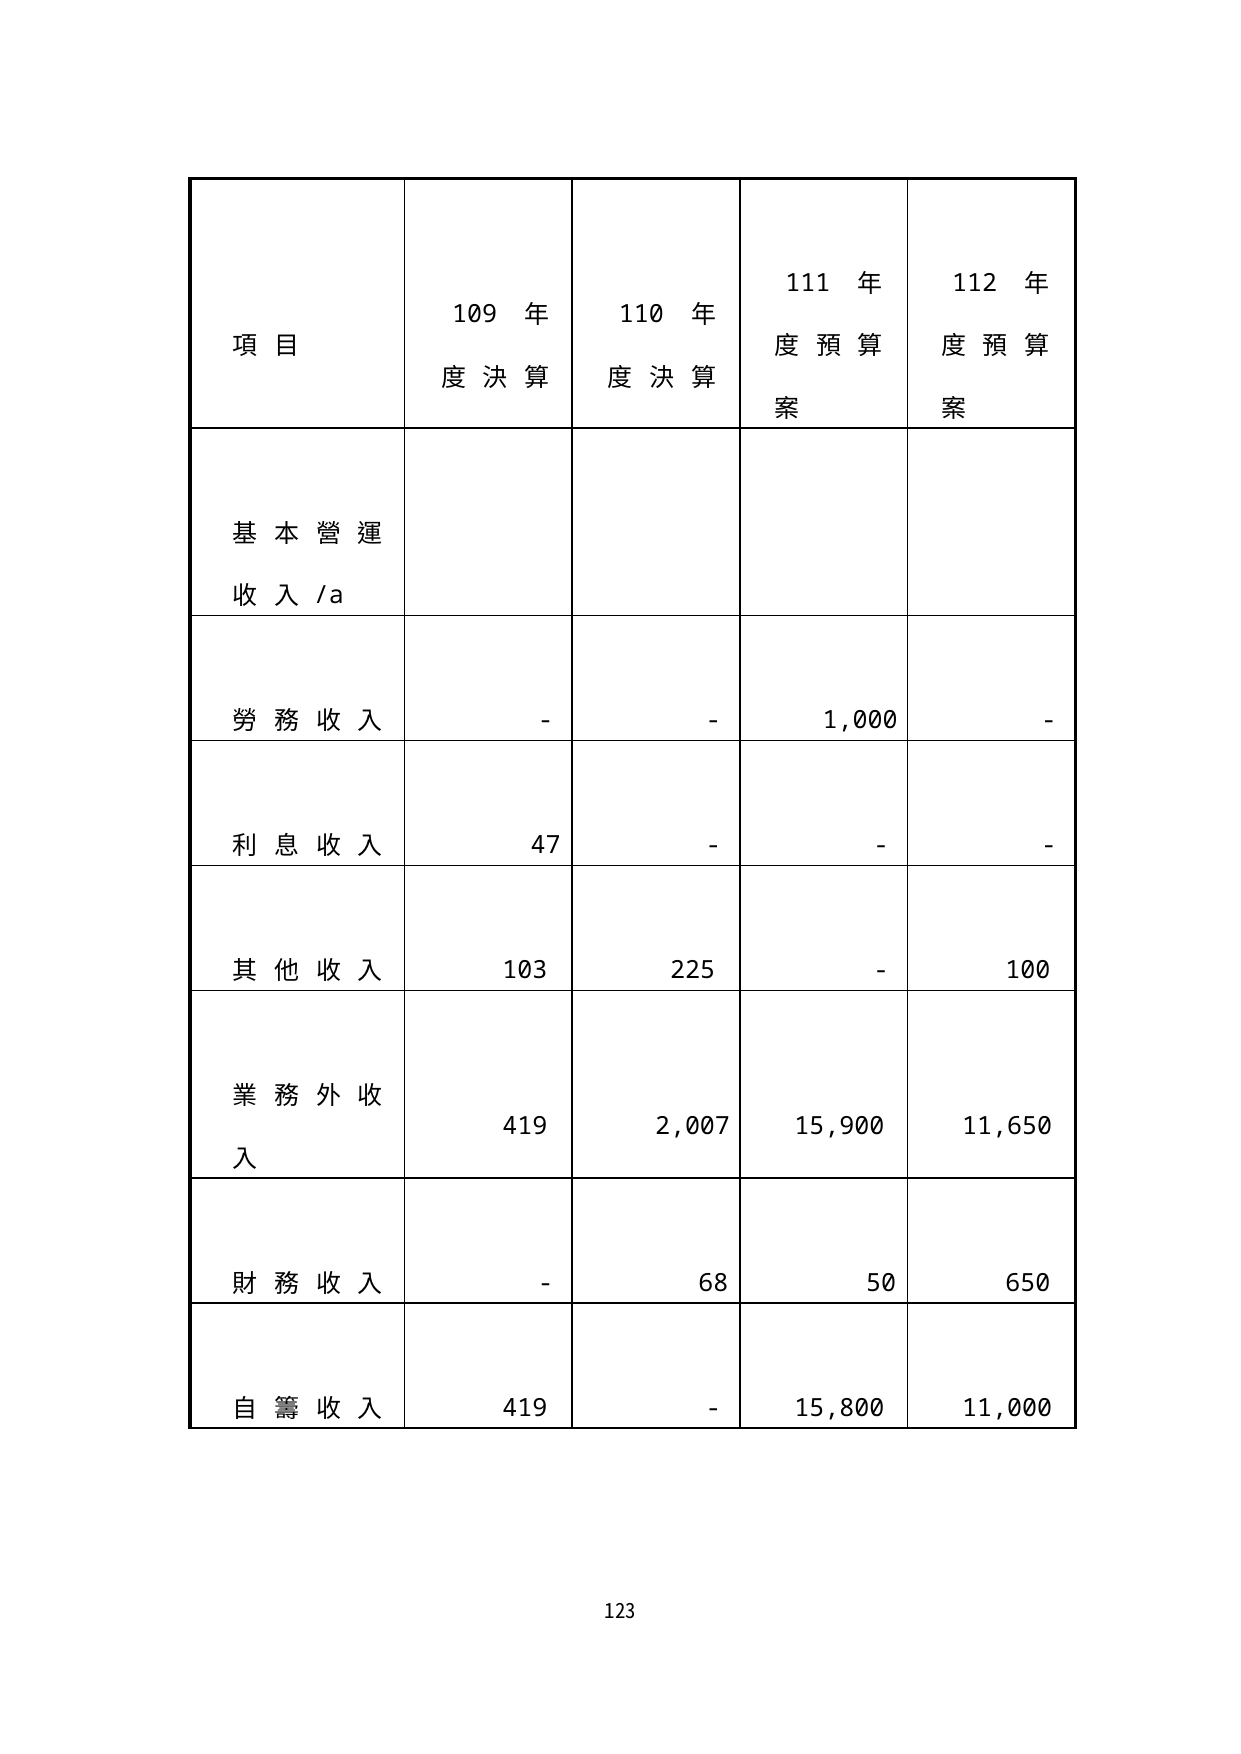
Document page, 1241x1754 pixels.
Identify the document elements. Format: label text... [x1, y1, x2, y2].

table_cell 11,000 [908, 1304, 1074, 1427]
table_cell - [741, 866, 907, 990]
table_cell 225 [573, 866, 739, 990]
table_cell 業務外收入 [192, 991, 404, 1177]
table_cell - [908, 616, 1074, 740]
table_cell 2,007 [573, 991, 739, 1177]
table_cell 100 [908, 866, 1074, 990]
table_cell [741, 429, 907, 615]
table_cell - [405, 1179, 571, 1302]
table_cell - [908, 741, 1074, 865]
table_cell 47 [405, 741, 571, 865]
table_header 112年度預算案 [908, 180, 1074, 427]
table_cell 11,650 [908, 991, 1074, 1177]
table_cell - [573, 616, 739, 740]
table_header 110年度決算 [573, 180, 739, 427]
table_header 項目 [192, 180, 404, 427]
table_cell 自籌收入 [192, 1304, 404, 1427]
table_cell - [573, 741, 739, 865]
table_cell 勞務收入 [192, 616, 404, 740]
table_cell [405, 429, 571, 615]
table_cell 財務收入 [192, 1179, 404, 1302]
table_cell 利息收入 [192, 741, 404, 865]
table_cell 50 [741, 1179, 907, 1302]
table_cell 基本營運收入/a [192, 429, 404, 615]
table_header 111年度預算案 [741, 180, 907, 427]
table_cell 15,800 [741, 1304, 907, 1427]
table_cell 15,900 [741, 991, 907, 1177]
table_cell 650 [908, 1179, 1074, 1302]
table_header 109年度決算 [405, 180, 571, 427]
table_cell - [741, 741, 907, 865]
table_cell 419 [405, 991, 571, 1177]
table_cell [908, 429, 1074, 615]
table_cell - [405, 616, 571, 740]
table_cell - [573, 1304, 739, 1427]
table_cell 1,000 [741, 616, 907, 740]
table_cell [573, 429, 739, 615]
table_cell 其他收入 [192, 866, 404, 990]
table_cell 68 [573, 1179, 739, 1302]
table_cell 419 [405, 1304, 571, 1427]
table_cell 103 [405, 866, 571, 990]
